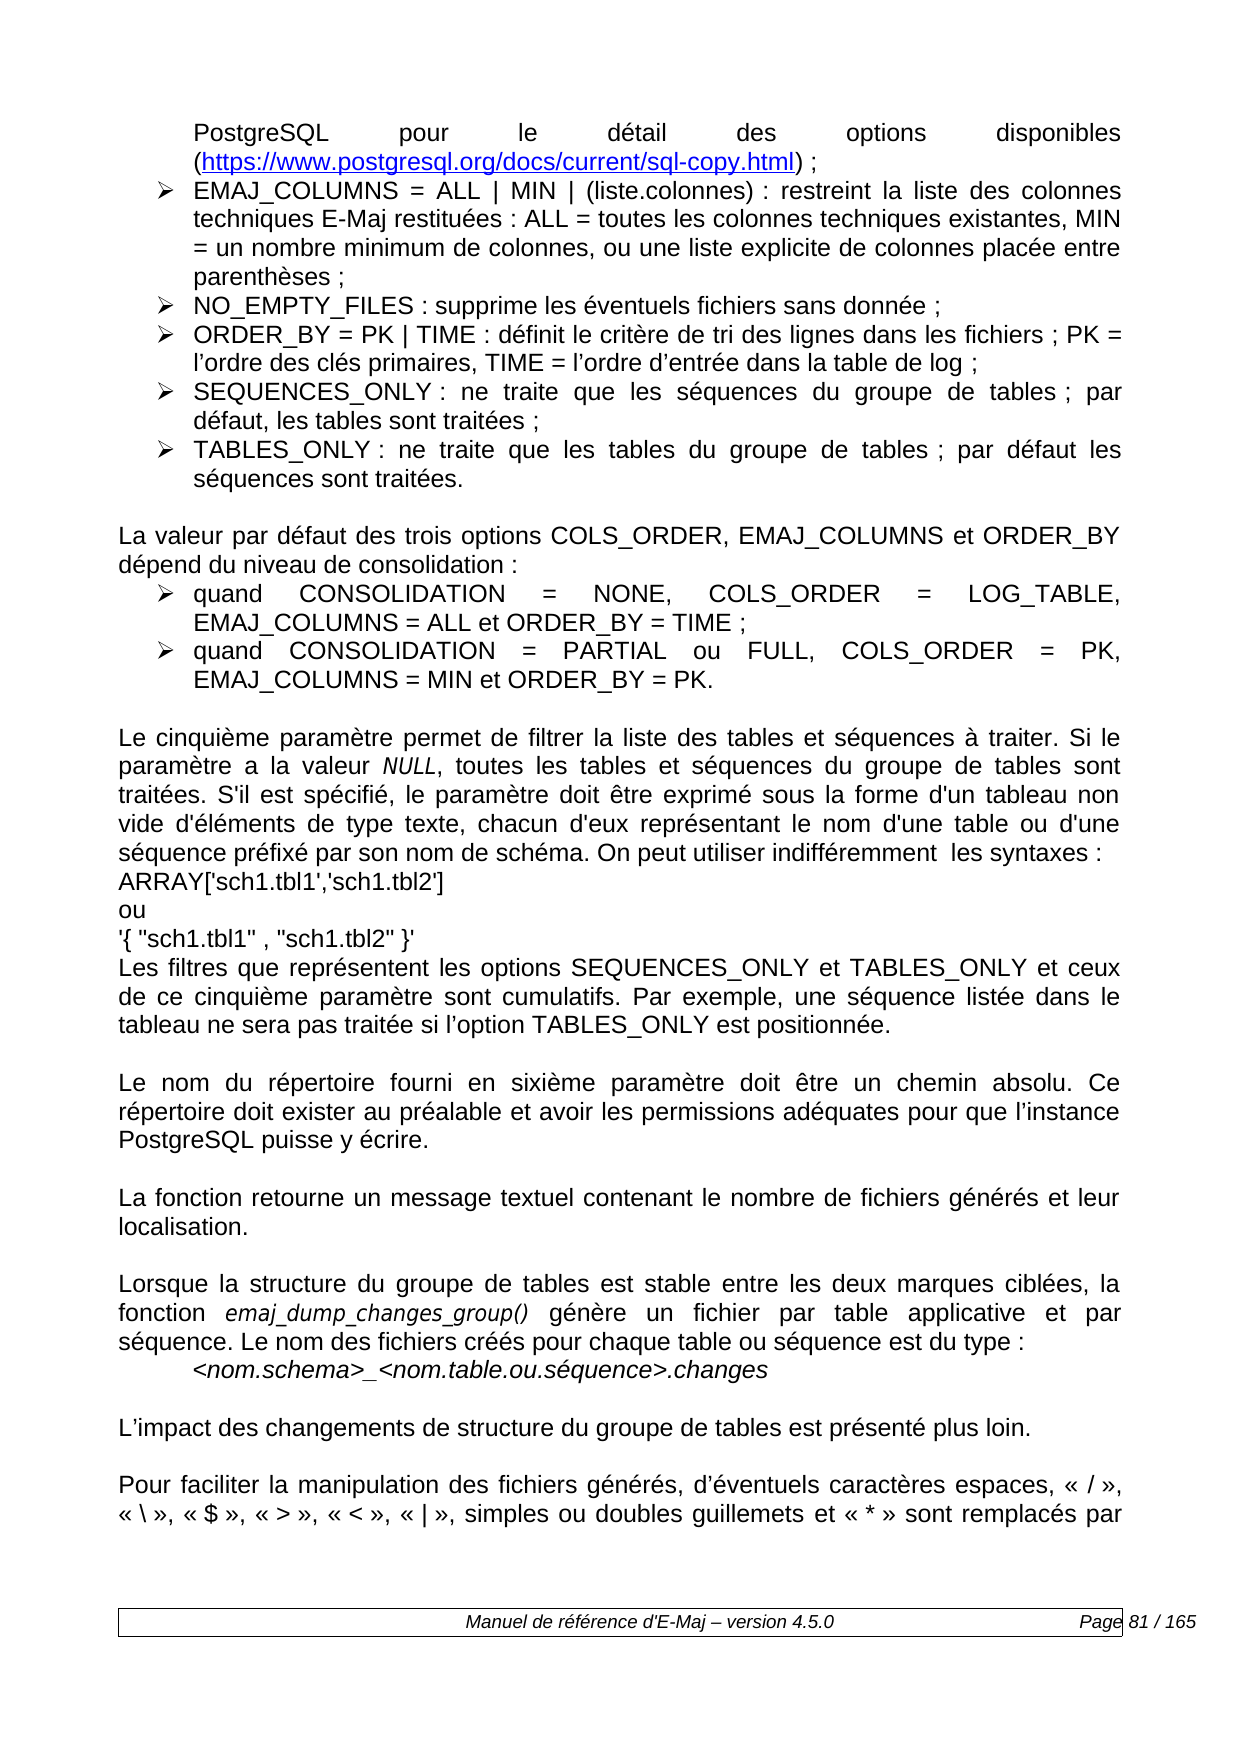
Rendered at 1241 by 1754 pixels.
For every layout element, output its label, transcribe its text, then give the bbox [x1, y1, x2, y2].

list SEQUENCES_ONLY : ne traite que les séquences du groupe de tables ; par défaut, les tables sont traitées ; [156, 377, 1122, 435]
text Pour faciliter la manipulation des fichiers générés, d’éventuels caractères espaces, « / », « \ », « $ », « > », « < », « | », simples ou doubles guillemets et « * » sont remplacés par [118, 1470, 1122, 1528]
text ou [118, 895, 1122, 924]
list PostgreSQL pour le détail des options disponibles (https://www.postgresql.org/docs/current/sql-copy.html) ; [156, 118, 1122, 176]
list NO_EMPTY_FILES : supprime les éventuels fichiers sans donnée ; [156, 291, 1122, 319]
text ARRAY['sch1.tbl1','sch1.tbl2'] [118, 866, 1122, 895]
list quand CONSOLIDATION = NONE, COLS_ORDER = LOG_TABLE, EMAJ_COLUMNS = ALL et ORDER_BY = TIME ; [156, 579, 1122, 636]
list quand CONSOLIDATION = PARTIAL ou FULL, COLS_ORDER = PK, EMAJ_COLUMNS = MIN et ORDER_BY = PK. [156, 636, 1122, 694]
text L’impact des changements de structure du groupe de tables est présenté plus loin. [118, 1413, 1122, 1442]
text Le cinquième paramètre permet de filtrer la liste des tables et séquences à traiter. Si le paramètre a la valeur NULL, toutes les tables et séquences du groupe de tables sont traitées. S'il est spécifié, le paramètre doit être exprimé sous la forme d'un tableau non vide d'éléments de type texte, chacun d'eux représentant le nom d'une table ou d'une séquence préfixé par son nom de schéma. On peut utiliser indifféremment les syntaxes : [118, 723, 1122, 866]
text <nom.schema>_<nom.table.ou.séquence>.changes [118, 1355, 1122, 1384]
text Lorsque la structure du groupe de tables est stable entre les deux marques ciblées, la fonction emaj_dump_changes_group() génère un fichier par table applicative et par séquence. Le nom des fichiers créés pour chaque table ou séquence est du type : [118, 1269, 1122, 1355]
text La valeur par défaut des trois options COLS_ORDER, EMAJ_COLUMNS et ORDER_BY dépend du niveau de consolidation : [118, 521, 1122, 579]
text '{ "sch1.tbl1" , "sch1.tbl2" }' [118, 924, 1122, 953]
list EMAJ_COLUMNS = ALL | MIN | (liste.colonnes) : restreint la liste des colonnes techniques E-Maj restituées : ALL = toutes les colonnes techniques existantes, MIN = un nombre minimum de colonnes, ou une liste explicite de colonnes placée entre parenthèses ; [156, 176, 1122, 291]
list TABLES_ONLY : ne traite que les tables du groupe de tables ; par défaut les séquences sont traitées. [156, 435, 1122, 492]
text La fonction retourne un message textuel contenant le nombre de fichiers générés et leur localisation. [118, 1183, 1122, 1240]
text Les filtres que représentent les options SEQUENCES_ONLY et TABLES_ONLY et ceux de ce cinquième paramètre sont cumulatifs. Par exemple, une séquence listée dans le tableau ne sera pas traitée si l’option TABLES_ONLY est positionnée. [118, 953, 1122, 1039]
text Le nom du répertoire fourni en sixième paramètre doit être un chemin absolu. Ce répertoire doit exister au préalable et avoir les permissions adéquates pour que l’instance PostgreSQL puisse y écrire. [118, 1068, 1122, 1154]
list ORDER_BY = PK | TIME : définit le critère de tri des lignes dans les fichiers ; PK = l’ordre des clés primaires, TIME = l’ordre d’entrée dans la table de log ; [156, 319, 1122, 377]
